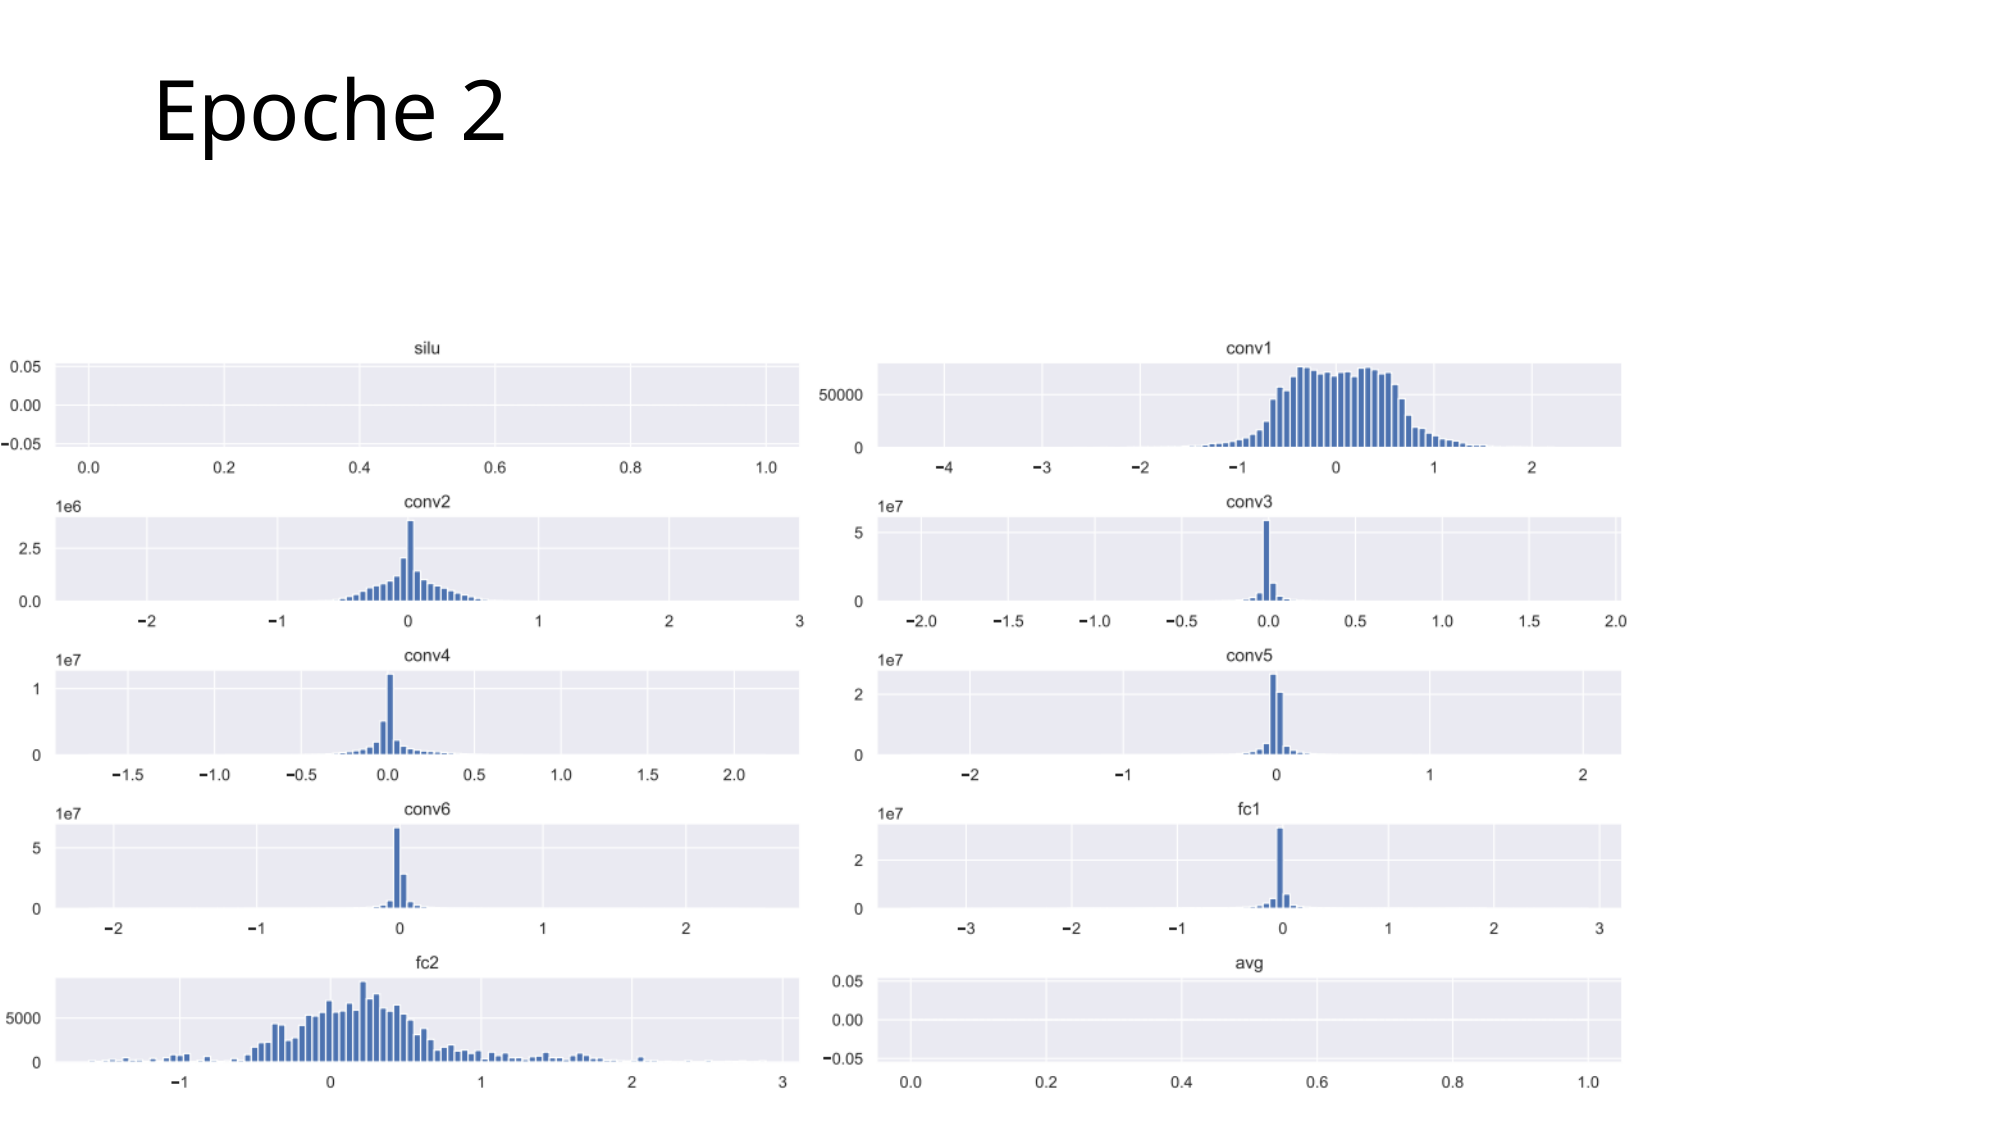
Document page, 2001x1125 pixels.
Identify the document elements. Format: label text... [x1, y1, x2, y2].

title Epoche 2 [137, 59, 590, 169]
picture [0, 338, 1638, 1125]
